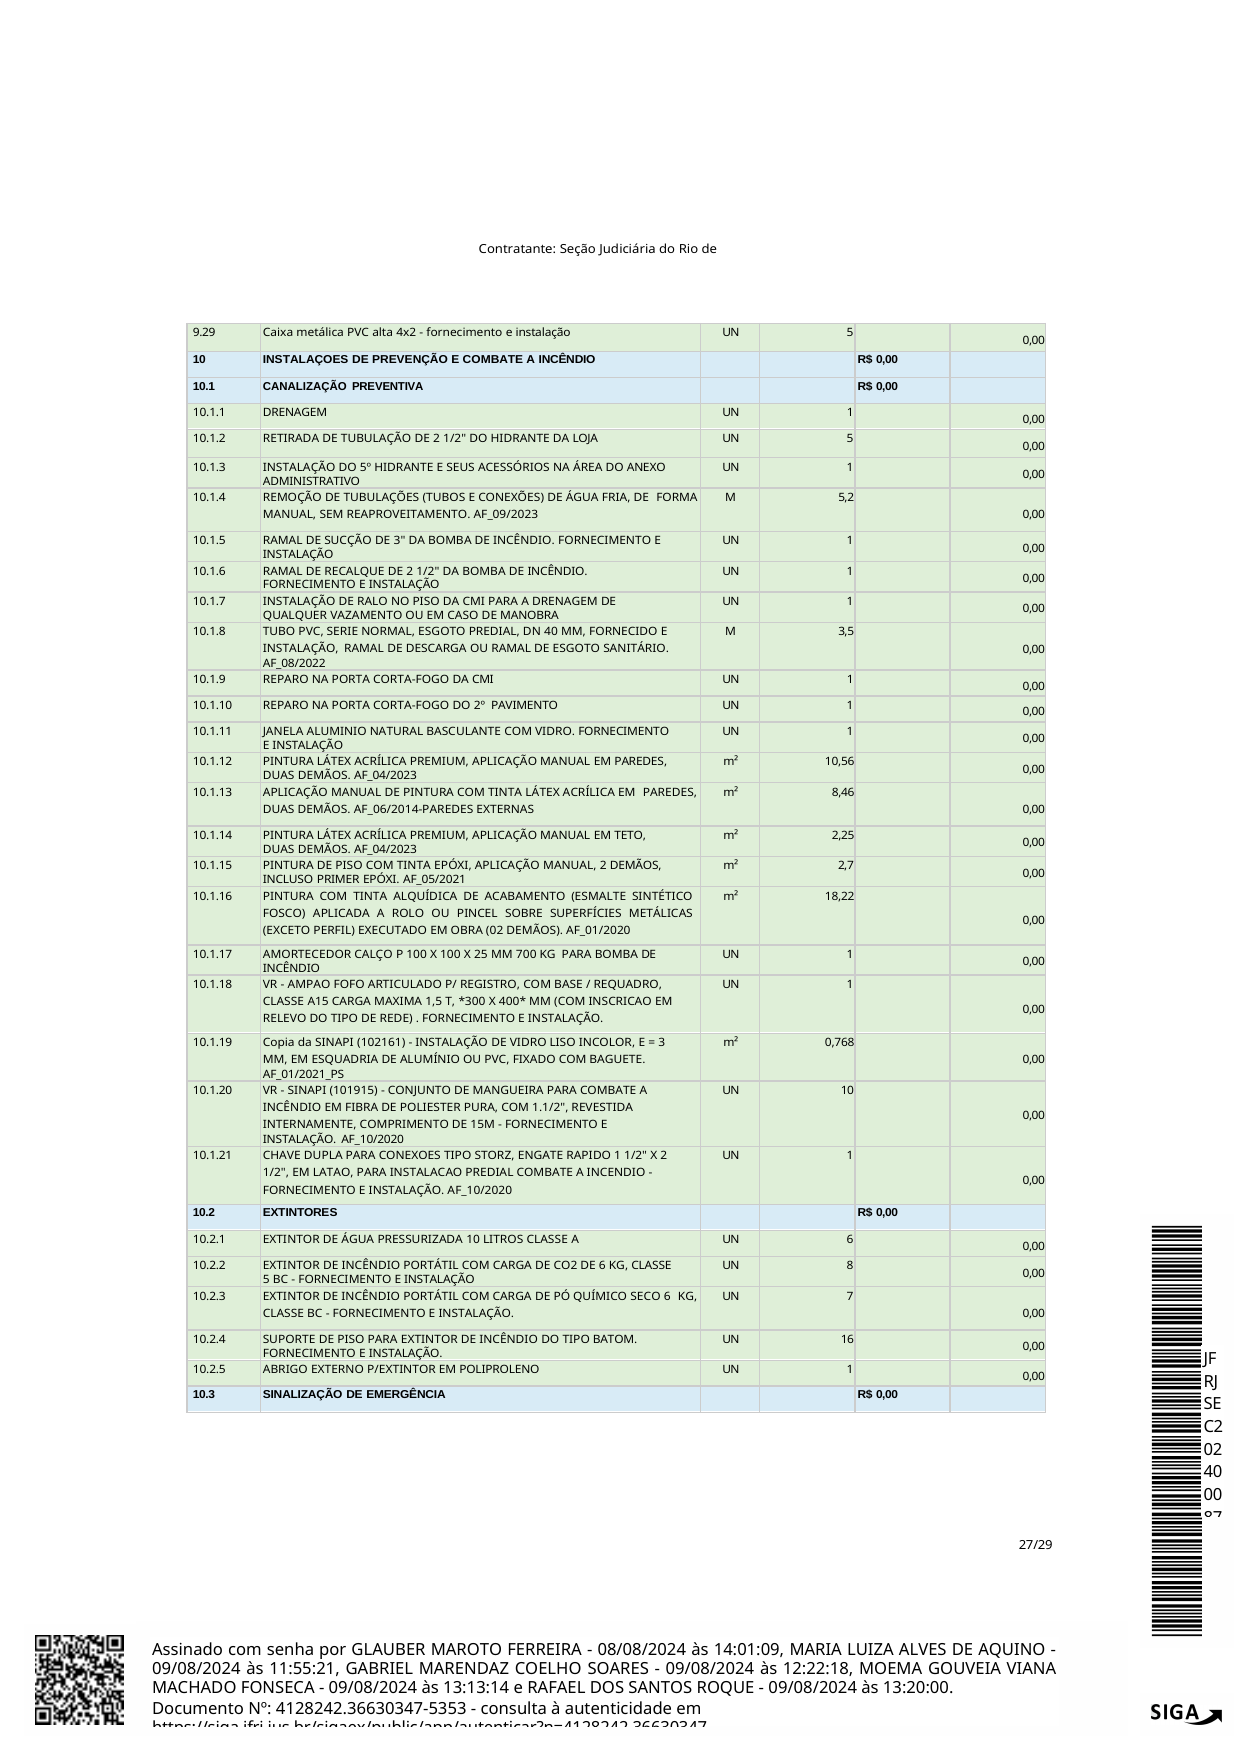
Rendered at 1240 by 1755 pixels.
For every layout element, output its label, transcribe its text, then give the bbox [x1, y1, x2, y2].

table_cell 10.1.13 [188, 783, 260, 825]
table_cell VR - AMPAO FOFO ARTICULADO P/ REGISTRO, COM BASE / REQUADRO, CLASSE A15 CARGA MAXIMA 1,5 T, *300 X 400* MM (COM INSCRICAO EM RELEVO DO TIPO DE REDE) . FORNECIMENTO E INSTALAÇÃO. [261, 976, 700, 1032]
table_cell 0,00 [951, 1287, 1045, 1329]
table_cell [856, 593, 949, 621]
table_cell 10.1.19 [188, 1034, 260, 1080]
table_cell 0,00 [951, 458, 1045, 487]
table_cell RAMAL DE SUCÇÃO DE 3" DA BOMBA DE INCÊNDIO. FORNECIMENTO E INSTALAÇÃO [261, 532, 700, 561]
table_cell 1 [760, 1147, 854, 1204]
table_cell 2,25 [760, 827, 854, 856]
table_cell 0,00 [951, 723, 1045, 752]
table_cell [856, 783, 949, 825]
table_cell 0,00 [951, 1231, 1045, 1256]
table_cell UN [701, 1331, 759, 1359]
table_cell 0,00 [951, 857, 1045, 886]
table_cell R$ 0,00 [856, 1387, 949, 1411]
table_cell 10.2 [188, 1205, 260, 1229]
table_cell 10.1.11 [188, 723, 260, 752]
table_cell [856, 976, 949, 1032]
table_cell 10.1.14 [188, 827, 260, 856]
table_cell [856, 1034, 949, 1080]
table_cell RAMAL DE RECALQUE DE 2 1/2" DA BOMBA DE INCÊNDIO. FORNECIMENTO E INSTALAÇÃO [261, 562, 700, 591]
table_cell UN [701, 723, 759, 752]
table_cell 10.1.1 [188, 404, 260, 428]
table_cell [856, 1147, 949, 1204]
table_header 5 [760, 324, 854, 351]
table_cell 3,5 [760, 623, 854, 669]
table_cell m² [701, 887, 759, 944]
table_cell PINTURA DE PISO COM TINTA EPÓXI, APLICAÇÃO MANUAL, 2 DEMÃOS, INCLUSO PRIMER EPÓXI. AF_05/2021 [261, 857, 700, 886]
table_cell 0,00 [951, 697, 1045, 721]
table_cell PINTURA LÁTEX ACRÍLICA PREMIUM, APLICAÇÃO MANUAL EM PAREDES, DUAS DEMÃOS. AF_04/2023 [261, 753, 700, 782]
table_cell 5 [760, 430, 854, 457]
table_cell 10.2.4 [188, 1331, 260, 1359]
table_cell 16 [760, 1331, 854, 1359]
table_cell SUPORTE DE PISO PARA EXTINTOR DE INCÊNDIO DO TIPO BATOM. FORNECIMENTO E INSTALAÇÃO. [261, 1331, 700, 1359]
table_cell [856, 827, 949, 856]
table_cell 8,46 [760, 783, 854, 825]
table_cell EXTINTOR DE ÁGUA PRESSURIZADA 10 LITROS CLASSE A [261, 1231, 700, 1256]
table_cell 1 [760, 593, 854, 621]
table_cell 0,00 [951, 1257, 1045, 1286]
table_cell ABRIGO EXTERNO P/EXTINTOR EM POLIPROLENO [261, 1361, 700, 1385]
text 27/29 [173, 1536, 1053, 1553]
table_cell 1 [760, 458, 854, 487]
table_cell 10.1.7 [188, 593, 260, 621]
table_cell 0,00 [951, 827, 1045, 856]
table_cell 10.1.4 [188, 489, 260, 531]
table_cell UN [701, 430, 759, 457]
table_cell 0,768 [760, 1034, 854, 1080]
table_cell 0,00 [951, 532, 1045, 561]
table_cell [856, 430, 949, 457]
table_cell INSTALAÇÃO DE RALO NO PISO DA CMI PARA A DRENAGEM DE QUALQUER VAZAMENTO OU EM CASO DE MANOBRA [261, 593, 700, 621]
table_cell [856, 1287, 949, 1329]
table_cell TUBO PVC, SERIE NORMAL, ESGOTO PREDIAL, DN 40 MM, FORNECIDO E INSTALAÇÃO, RAMAL DE DESCARGA OU RAMAL DE ESGOTO SANITÁRIO. AF_08/2022 [261, 623, 700, 669]
table_cell [856, 887, 949, 944]
table_cell 0,00 [951, 887, 1045, 944]
table_cell [951, 352, 1045, 377]
table_cell 0,00 [951, 671, 1045, 695]
table_cell M [701, 623, 759, 669]
table_cell 10.3 [188, 1387, 260, 1411]
table_cell UN [701, 532, 759, 561]
table_cell 0,00 [951, 623, 1045, 669]
table_cell 0,00 [951, 1147, 1045, 1204]
table_cell UN [701, 1147, 759, 1204]
table_cell SINALIZAÇÃO DE EMERGÊNCIA [261, 1387, 700, 1411]
table_cell 5,2 [760, 489, 854, 531]
table_cell APLICAÇÃO MANUAL DE PINTURA COM TINTA LÁTEX ACRÍLICA EM PAREDES, DUAS DEMÃOS. AF_06/2014-PAREDES EXTERNAS [261, 783, 700, 825]
table_cell [856, 697, 949, 721]
table_cell EXTINTORES [261, 1205, 700, 1229]
table_cell 0,00 [951, 562, 1045, 591]
table_cell INSTALAÇOES DE PREVENÇÃO E COMBATE A INCÊNDIO [261, 352, 700, 377]
table_cell 1 [760, 562, 854, 591]
table_cell UN [701, 671, 759, 695]
table_cell [701, 1205, 759, 1229]
table_cell [856, 946, 949, 974]
table_cell REPARO NA PORTA CORTA-FOGO DA CMI [261, 671, 700, 695]
table_cell CHAVE DUPLA PARA CONEXOES TIPO STORZ, ENGATE RAPIDO 1 1/2" X 2 1/2", EM LATAO, PARA INSTALACAO PREDIAL COMBATE A INCENDIO - FORNECIMENTO E INSTALAÇÃO. AF_10/2020 [261, 1147, 700, 1204]
table_header Caixa metálica PVC alta 4x2 - fornecimento e instalação [261, 324, 700, 351]
table_cell 10.1.3 [188, 458, 260, 487]
table_cell [856, 1082, 949, 1146]
table_cell 10.1.21 [188, 1147, 260, 1204]
table_cell [856, 532, 949, 561]
table_cell 0,00 [951, 976, 1045, 1032]
table_cell [856, 1231, 949, 1256]
table_cell [951, 1205, 1045, 1229]
table_cell 10 [760, 1082, 854, 1146]
table_cell UN [701, 1257, 759, 1286]
table_cell 0,00 [951, 1361, 1045, 1385]
table_cell [760, 1205, 854, 1229]
table_cell [760, 378, 854, 403]
table_cell 10.1.10 [188, 697, 260, 721]
table_cell [951, 378, 1045, 403]
table_cell 0,00 [951, 489, 1045, 531]
table_cell UN [701, 976, 759, 1032]
table_cell [760, 352, 854, 377]
table_cell m² [701, 753, 759, 782]
table_cell 10.2.5 [188, 1361, 260, 1385]
table_cell [856, 1361, 949, 1385]
table_cell 10.1.5 [188, 532, 260, 561]
table_cell 10.1.8 [188, 623, 260, 669]
table_cell PINTURA COM TINTA ALQUÍDICA DE ACABAMENTO (ESMALTE SINTÉTICO FOSCO) APLICADA A ROLO OU PINCEL SOBRE SUPERFÍCIES METÁLICAS (EXCETO PERFIL) EXECUTADO EM OBRA (02 DEMÃOS). AF_01/2020 [261, 887, 700, 944]
table_cell 0,00 [951, 753, 1045, 782]
table_cell [856, 623, 949, 669]
table_header UN [701, 324, 759, 351]
table_cell m² [701, 827, 759, 856]
table_cell 1 [760, 671, 854, 695]
table_cell 10.1.17 [188, 946, 260, 974]
table_header 0,00 [951, 324, 1045, 351]
table_cell UN [701, 458, 759, 487]
table_cell 10,56 [760, 753, 854, 782]
table_cell 18,22 [760, 887, 854, 944]
table_cell [701, 1387, 759, 1411]
table_cell R$ 0,00 [856, 352, 949, 377]
table_cell R$ 0,00 [856, 378, 949, 403]
table_cell 1 [760, 723, 854, 752]
table_cell [856, 723, 949, 752]
table_cell 10.2.3 [188, 1287, 260, 1329]
table_cell 8 [760, 1257, 854, 1286]
table_cell REMOÇÃO DE TUBULAÇÕES (TUBOS E CONEXÕES) DE ÁGUA FRIA, DE FORMA MANUAL, SEM REAPROVEITAMENTO. AF_09/2023 [261, 489, 700, 531]
table_cell [856, 404, 949, 428]
table_cell [856, 458, 949, 487]
table_cell [856, 562, 949, 591]
table_header 9.29 [188, 324, 260, 351]
table_cell 10.1.18 [188, 976, 260, 1032]
table_cell UN [701, 404, 759, 428]
table_cell 10.1.2 [188, 430, 260, 457]
table_cell INSTALAÇÃO DO 5º HIDRANTE E SEUS ACESSÓRIOS NA ÁREA DO ANEXO ADMINISTRATIVO [261, 458, 700, 487]
table_cell 10.1.20 [188, 1082, 260, 1146]
table_cell 10.1.9 [188, 671, 260, 695]
table_cell m² [701, 1034, 759, 1080]
table_cell CANALIZAÇÃO PREVENTIVA [261, 378, 700, 403]
table_cell Copia da SINAPI (102161) - INSTALAÇÃO DE VIDRO LISO INCOLOR, E = 3 MM, EM ESQUADRIA DE ALUMÍNIO OU PVC, FIXADO COM BAGUETE. AF_01/2021_PS [261, 1034, 700, 1080]
table_cell [856, 753, 949, 782]
table_cell 0,00 [951, 593, 1045, 621]
table_cell DRENAGEM [261, 404, 700, 428]
table_cell 0,00 [951, 430, 1045, 457]
table_cell EXTINTOR DE INCÊNDIO PORTÁTIL COM CARGA DE PÓ QUÍMICO SECO 6 KG, CLASSE BC - FORNECIMENTO E INSTALAÇÃO. [261, 1287, 700, 1329]
table_cell [951, 1387, 1045, 1411]
table_cell UN [701, 946, 759, 974]
table_cell 0,00 [951, 946, 1045, 974]
table_cell 0,00 [951, 1331, 1045, 1359]
table_cell AMORTECEDOR CALÇO P 100 X 100 X 25 MM 700 KG PARA BOMBA DE INCÊNDIO [261, 946, 700, 974]
table_cell [856, 489, 949, 531]
table_cell 1 [760, 976, 854, 1032]
table_cell UN [701, 1231, 759, 1256]
table_cell JANELA ALUMINIO NATURAL BASCULANTE COM VIDRO. FORNECIMENTO E INSTALAÇÃO [261, 723, 700, 752]
table_cell REPARO NA PORTA CORTA-FOGO DO 2º PAVIMENTO [261, 697, 700, 721]
table_cell 10.2.1 [188, 1231, 260, 1256]
table_cell 10.1.16 [188, 887, 260, 944]
table_cell UN [701, 562, 759, 591]
table_cell 1 [760, 697, 854, 721]
table_cell 1 [760, 1361, 854, 1385]
table_cell 2,7 [760, 857, 854, 886]
table_cell [760, 1387, 854, 1411]
table_cell [701, 352, 759, 377]
table_cell R$ 0,00 [856, 1205, 949, 1229]
table_cell [856, 671, 949, 695]
table_cell EXTINTOR DE INCÊNDIO PORTÁTIL COM CARGA DE CO2 DE 6 KG, CLASSE 5 BC - FORNECIMENTO E INSTALAÇÃO [261, 1257, 700, 1286]
table_cell 1 [760, 404, 854, 428]
table_cell 0,00 [951, 1034, 1045, 1080]
table_cell 10.1.12 [188, 753, 260, 782]
text JFRJSEC202400087A [1203, 1347, 1224, 1517]
table_cell 10.1.15 [188, 857, 260, 886]
table_cell M [701, 489, 759, 531]
table_cell 6 [760, 1231, 854, 1256]
table_cell 10.2.2 [188, 1257, 260, 1286]
table_cell VR - SINAPI (101915) - CONJUNTO DE MANGUEIRA PARA COMBATE A INCÊNDIO EM FIBRA DE POLIESTER PURA, COM 1.1/2", REVESTIDA INTERNAMENTE, COMPRIMENTO DE 15M - FORNECIMENTO E INSTALAÇÃO. AF_10/2020 [261, 1082, 700, 1146]
table_cell UN [701, 697, 759, 721]
table_cell UN [701, 1361, 759, 1385]
table_cell m² [701, 857, 759, 886]
table_cell UN [701, 1287, 759, 1329]
table_cell 0,00 [951, 404, 1045, 428]
table_cell UN [701, 1082, 759, 1146]
table_cell 0,00 [951, 783, 1045, 825]
table_cell [856, 1331, 949, 1359]
table_cell 1 [760, 946, 854, 974]
table_cell 0,00 [951, 1082, 1045, 1146]
table_cell [701, 378, 759, 403]
table_cell 7 [760, 1287, 854, 1329]
table_cell UN [701, 593, 759, 621]
table_cell RETIRADA DE TUBULAÇÃO DE 2 1/2" DO HIDRANTE DA LOJA [261, 430, 700, 457]
table_cell 10.1 [188, 378, 260, 403]
table_cell [856, 1257, 949, 1286]
table_cell 10 [188, 352, 260, 377]
table_cell 10.1.6 [188, 562, 260, 591]
table_cell 1 [760, 532, 854, 561]
table_cell PINTURA LÁTEX ACRÍLICA PREMIUM, APLICAÇÃO MANUAL EM TETO, DUAS DEMÃOS. AF_04/2023 [261, 827, 700, 856]
table_cell [856, 857, 949, 886]
table_cell m² [701, 783, 759, 825]
table_header [856, 324, 949, 351]
